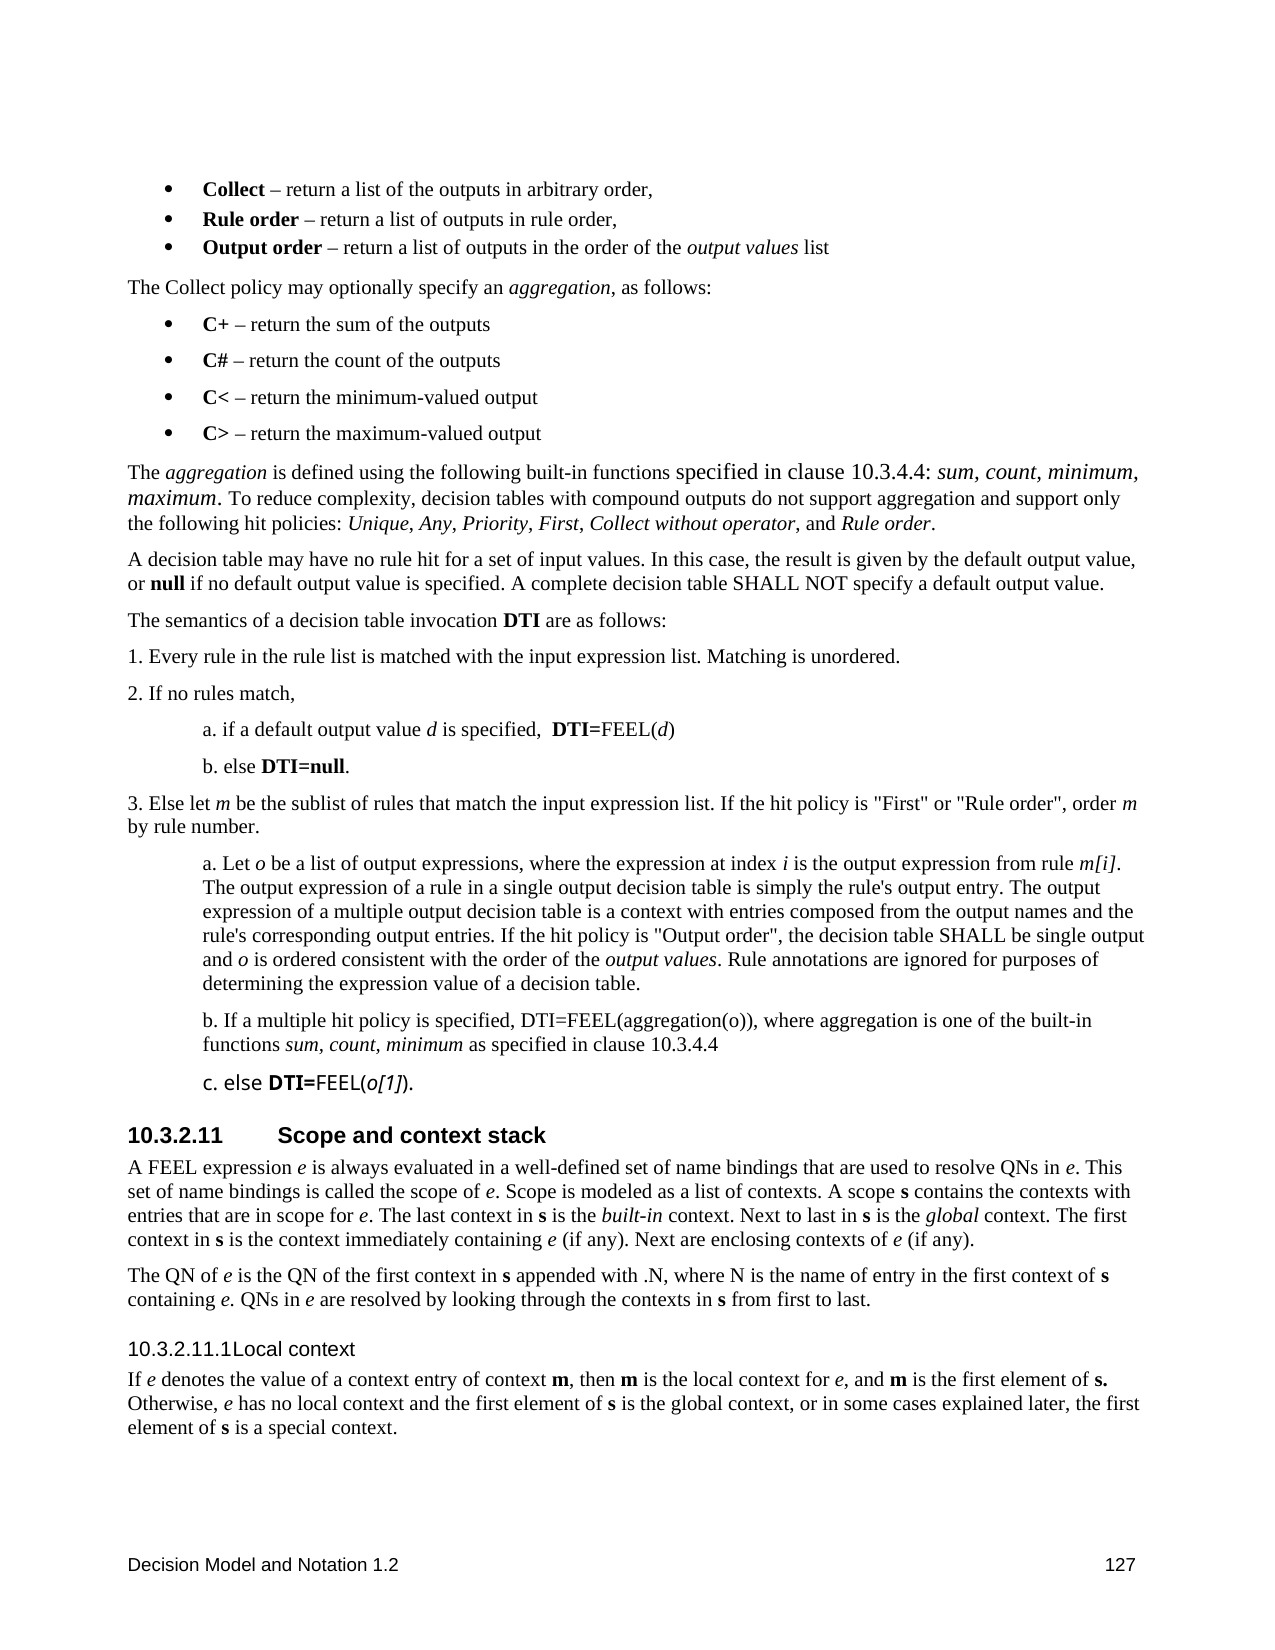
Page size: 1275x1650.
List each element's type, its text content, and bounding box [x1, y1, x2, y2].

list C# – return the count of the outputs [165, 348, 1147, 372]
text 2. If no rules match, [127, 681, 1147, 705]
text The Collect policy may optionally specify an aggregation, as follows: [127, 275, 1147, 299]
text The QN of e is the QN of the first context in s appended with .N, where N is the name of entry in the first context of s containing e. QNs in e are resolved by looking through the contexts in s from first to last. [127, 1263, 1147, 1311]
text The aggregation is defined using the following built-in functions specified in clause 10.3.4.4: sum, count, minimum, maximum. To reduce complexity, decision tables with compound outputs do not support aggregation and support only the following hit policies: Unique, Any, Priority, First, Collect without operator, and Rule order. [127, 458, 1147, 534]
text A decision table may have no rule hit for a set of input values. In this case, the result is given by the default output value, or null if no default output value is specified. A complete decision table SHALL NOT specify a default output value. [127, 547, 1147, 595]
list C+ – return the sum of the outputs [165, 311, 1147, 336]
list Rule order – return a list of outputs in rule order, [165, 207, 1147, 231]
text 1. Every rule in the rule list is matched with the input expression list. Matching is unordered. [127, 644, 1147, 668]
text c. else DTI=FEEL(o[1]). [202, 1068, 1147, 1097]
list Collect – return a list of the outputs in arbitrary order, [165, 176, 1147, 201]
text The semantics of a decision table invocation DTI are as follows: [127, 608, 1147, 632]
list C< – return the minimum-valued output [165, 384, 1147, 409]
text a. Let o be a list of output expressions, where the expression at index i is the output expression from rule m[i]. The output expression of a rule in a single output decision table is simply the rule's output entry. The output expression of a multiple output decision table is a context with entries composed from the output names and the rule's corresponding output entries. If the hit policy is "Output order", the decision table SHALL be single output and o is ordered consistent with the order of the output values. Rule annotations are ignored for purposes of determining the expression value of a decision table. [202, 851, 1147, 995]
subtitle Local context [127, 1336, 1147, 1360]
subtitle Scope and context stack [127, 1122, 1147, 1148]
text a. if a default output value d is specified, DTI=FEEL(d) [202, 717, 1147, 741]
text b. else DTI=null. [202, 754, 1147, 778]
list Output order – return a list of outputs in the order of the output values list [165, 235, 1147, 259]
text If e denotes the value of a context entry of context m, then m is the local context for e, and m is the first element of s. Otherwise, e has no local context and the first element of s is the global context, or in some cases explained later, the first element of s is a special context. [127, 1367, 1147, 1439]
text 3. Else let m be the sublist of rules that match the input expression list. If the hit policy is "First" or "Rule order", order m by rule number. [127, 790, 1147, 838]
text A FEEL expression e is always evaluated in a well-defined set of name bindings that are used to resolve QNs in e. This set of name bindings is called the scope of e. Scope is modeled as a list of contexts. A scope s contains the contexts with entries that are in scope for e. The last context in s is the built-in context. Next to last in s is the global context. The first context in s is the context immediately containing e (if any). Next are enclosing contexts of e (if any). [127, 1154, 1147, 1251]
text b. If a multiple hit policy is specified, DTI=FEEL(aggregation(o)), where aggregation is one of the built-in functions sum, count, minimum as specified in clause 10.3.4.4 [202, 1008, 1147, 1056]
list C> – return the maximum-valued output [165, 421, 1147, 445]
